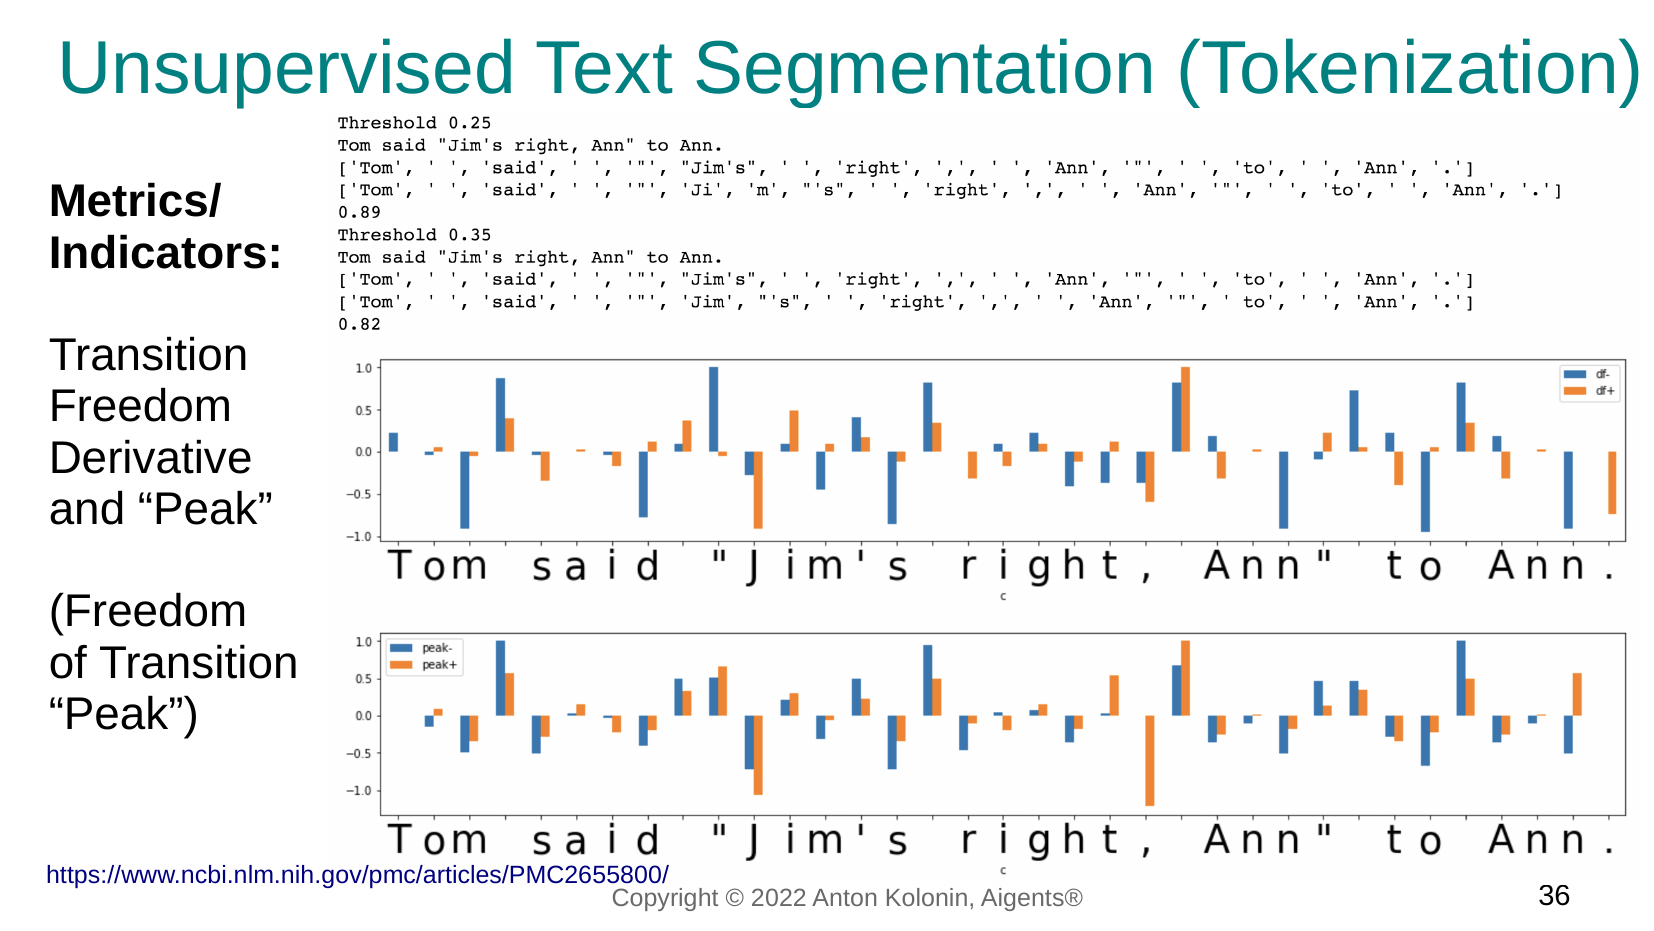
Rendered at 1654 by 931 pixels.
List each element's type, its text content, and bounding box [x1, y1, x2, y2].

picture [326, 108, 1641, 885]
text_box https://www.ncbi.nlm.nih.gov/pmc/articles/PMC2655800/ [31, 853, 791, 901]
text_box Metrics/ Indicators: Transition Freedom Derivative and “Peak” (Freedom of Transition “Peak”) [33, 167, 314, 853]
text_box Unsupervised Text Segmentation (Tokenization) [0, 0, 1653, 135]
